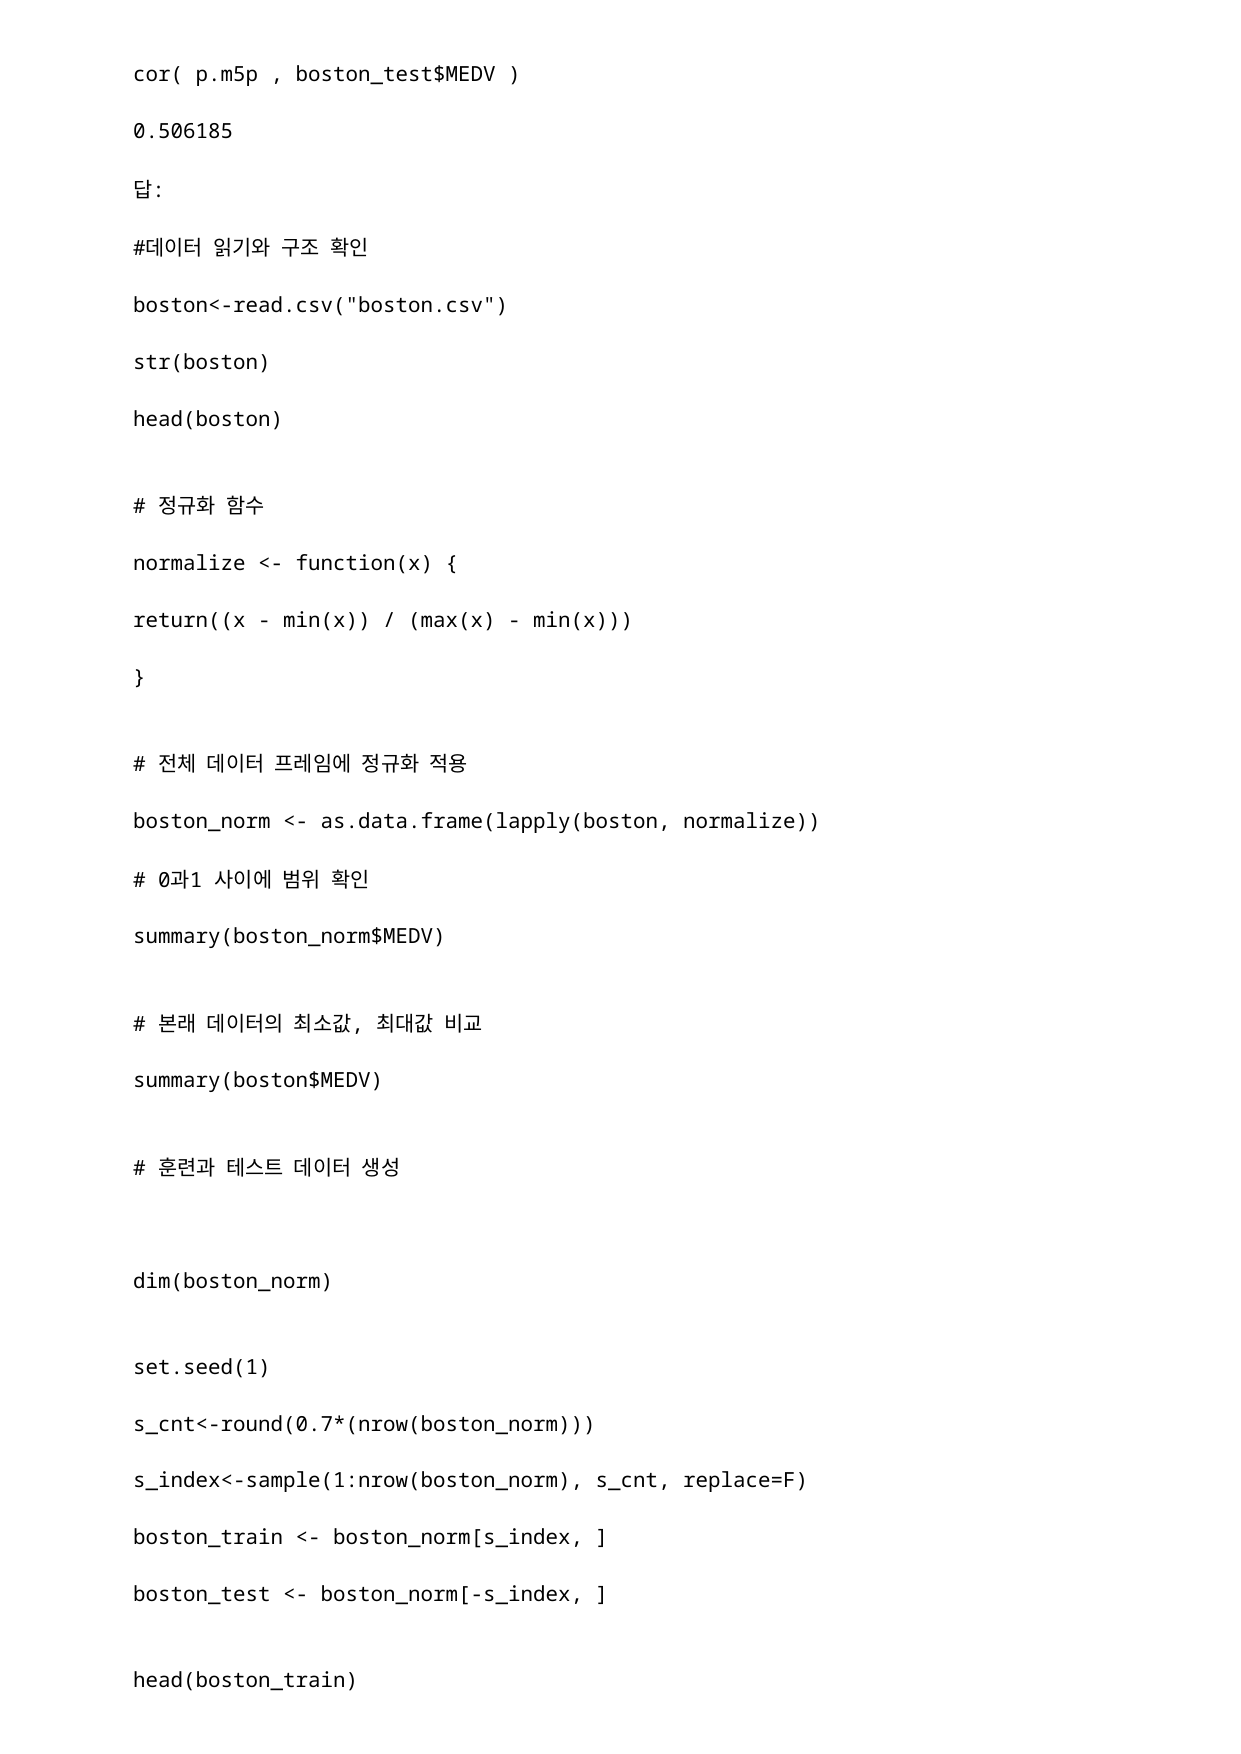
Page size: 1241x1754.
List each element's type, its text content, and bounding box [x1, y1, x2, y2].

text head(boston) [59, 404, 1181, 432]
text # 0과1 사이에 범위 확인 [59, 863, 1181, 893]
text s_index<-sample(1:nrow(boston_norm), s_cnt, replace=F) [59, 1466, 1181, 1494]
text normalize <- function(x) { [59, 548, 1181, 577]
text s_cnt<-round(0.7*(nrow(boston_norm))) [59, 1409, 1181, 1437]
text 답: [59, 173, 1181, 203]
text boston_train <- boston_norm[s_index, ] [59, 1522, 1181, 1551]
text # 훈련과 테스트 데이터 생성 [59, 1151, 1181, 1181]
text boston<-read.csv("boston.csv") [59, 290, 1181, 319]
text #데이터 읽기와 구조 확인 [59, 232, 1181, 262]
text dim(boston_norm) [59, 1267, 1181, 1295]
text head(boston_train) [59, 1665, 1181, 1693]
text return((x - min(x)) / (max(x) - min(x))) [59, 605, 1181, 633]
text 0.506185 [59, 116, 1181, 144]
text summary(boston_norm$MEDV) [59, 922, 1181, 950]
text } [59, 662, 1181, 690]
text summary(boston$MEDV) [59, 1066, 1181, 1094]
text # 본래 데이터의 최소값, 최대값 비교 [59, 1007, 1181, 1037]
text str(boston) [59, 347, 1181, 376]
text boston_norm <- as.data.frame(lapply(boston, normalize)) [59, 806, 1181, 834]
text # 전체 데이터 프레임에 정규화 적용 [59, 747, 1181, 777]
text cor( p.m5p , boston_test$MEDV ) [59, 59, 1181, 87]
text boston_test <- boston_norm[-s_index, ] [59, 1579, 1181, 1608]
text set.seed(1) [59, 1352, 1181, 1380]
text # 정규화 함수 [59, 489, 1181, 520]
